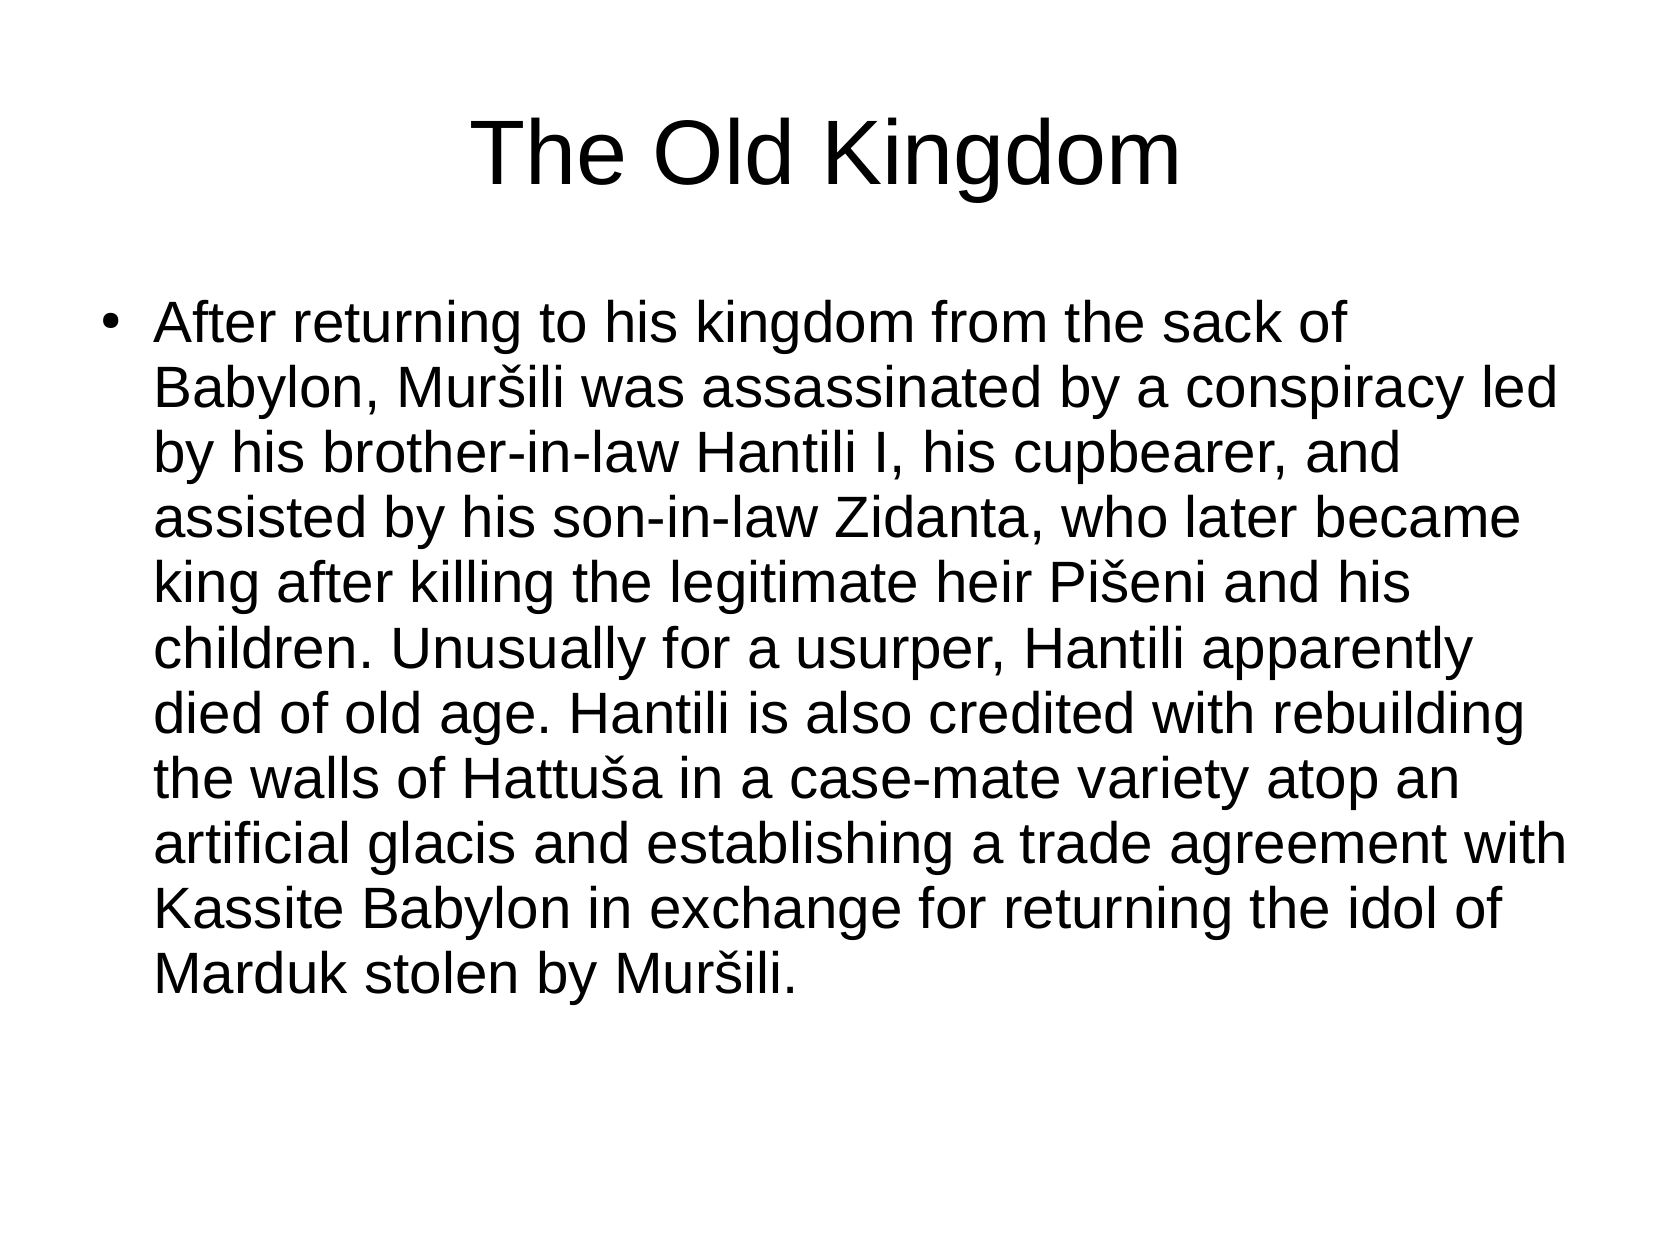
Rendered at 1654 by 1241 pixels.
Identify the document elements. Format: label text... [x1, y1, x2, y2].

title The Old Kingdom [82, 49, 1571, 257]
list After returning to his kingdom from the sack of Babylon, Muršili was assassinated by a conspiracy led by his brother-in-law Hantili I, his cupbearer, and assisted by his son-in-law Zidanta, who later became king after killing the legitimate heir Pišeni and his children. Unusually for a usurper, Hantili apparently died of old age. Hantili is also credited with rebuilding the walls of Hattuša in a case-mate variety atop an artificial glacis and establishing a trade agreement with Kassite Babylon in exchange for returning the idol of Marduk stolen by Muršili. [82, 290, 1571, 1109]
